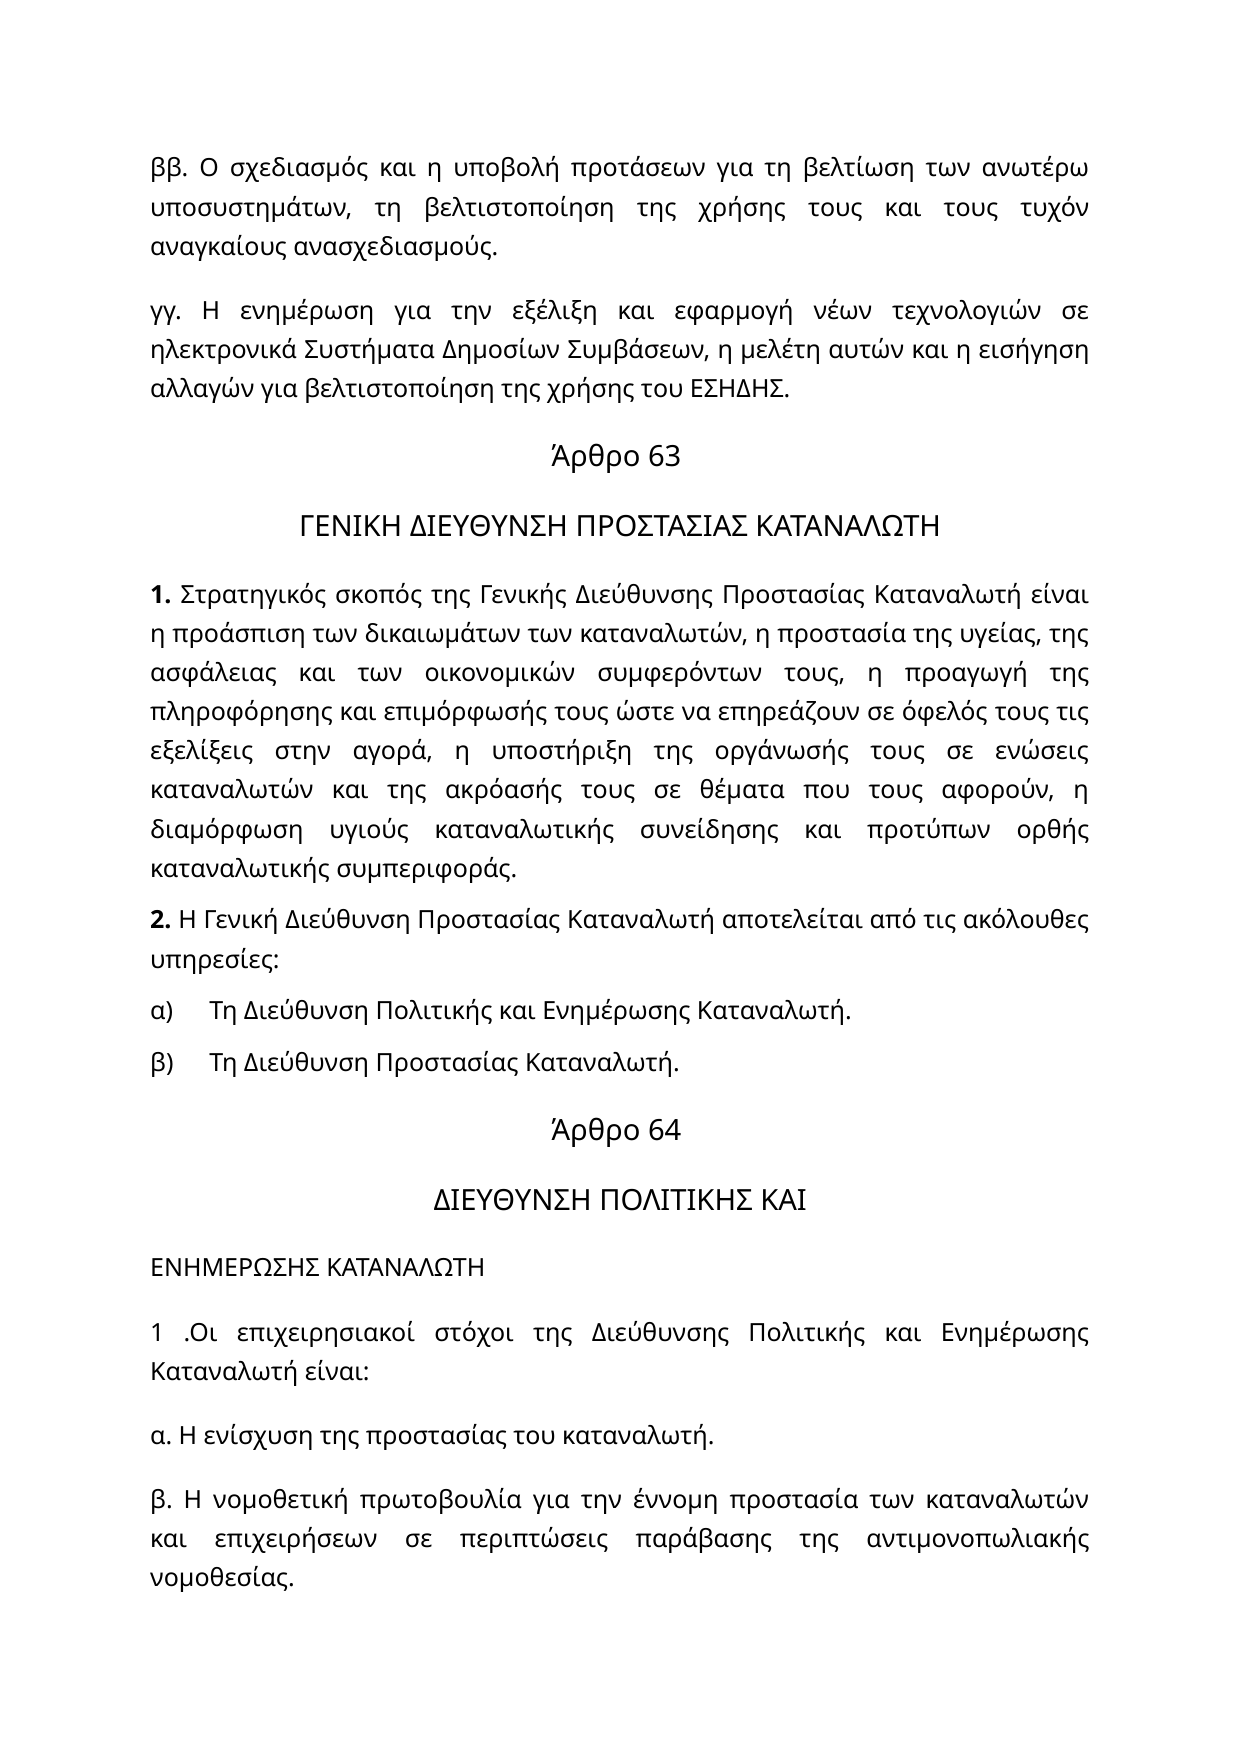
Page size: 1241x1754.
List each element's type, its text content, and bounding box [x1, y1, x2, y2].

text α. Η ενίσχυση της προστασίας του καταναλωτή. [150, 1417, 1090, 1452]
subtitle Άρθρο 64 [150, 1109, 1090, 1148]
text 1 .Οι επιχειρησιακοί στόχοι της Διεύθυνσης Πολιτικής και Ενημέρωσης Καταναλωτή είναι: [150, 1314, 1090, 1387]
subtitle Άρθρο 63 [150, 435, 1090, 475]
list β) Τη Διεύθυνση Προστασίας Καταναλωτή. [150, 1044, 1090, 1079]
list α) Τη Διεύθυνση Πολιτικής και Ενημέρωσης Καταναλωτή. [150, 993, 1090, 1027]
text β. Η νομοθετική πρωτοβουλία για την έννομη προστασία των καταναλωτών και επιχειρήσεων σε περιπτώσεις παράβασης της αντιμονοπωλιακής νομοθεσίας. [150, 1482, 1090, 1594]
text 2. Η Γενική Διεύθυνση Προστασίας Καταναλωτή αποτελείται από τις ακόλουθες υπηρεσίες: [150, 902, 1090, 975]
text ΕΝΗΜΕΡΩΣΗΣ ΚΑΤΑΝΑΛΩΤΗ [150, 1250, 1090, 1284]
subtitle ΔΙΕΥΘΥΝΣΗ ΠΟΛΙΤΙΚΗΣ ΚΑΙ [150, 1179, 1090, 1219]
text 1. Στρατηγικός σκοπός της Γενικής Διεύθυνσης Προστασίας Καταναλωτή είναι η προάσπιση των δικαιωμάτων των καταναλωτών, η προστασία της υγείας, της ασφάλειας και των οικονομικών συμφερόντων τους, η προαγωγή της πληροφόρησης και επιμόρφωσής τους ώστε να επηρεάζουν σε όφελός τους τις εξελίξεις στην αγορά, η υποστήριξη της οργάνωσής τους σε ενώσεις καταναλωτών και της ακρόασής τους σε θέματα που τους αφορούν, η διαμόρφωση υγιούς καταναλωτικής συνείδησης και προτύπων ορθής καταναλωτικής συμπεριφοράς. [150, 576, 1090, 884]
subtitle ΓΕΝΙΚΗ ΔΙΕΥΘΥΝΣΗ ΠΡΟΣΤΑΣΙΑΣ ΚΑΤΑΝΑΛΩΤΗ [150, 506, 1090, 545]
text γγ. Η ενημέρωση για την εξέλιξη και εφαρμογή νέων τεχνολογιών σε ηλεκτρονικά Συστήματα Δημοσίων Συμβάσεων, η μελέτη αυτών και η εισήγηση αλλαγών για βελτιστοποίηση της χρήσης του ΕΣΗΔΗΣ. [150, 292, 1090, 405]
text ββ. Ο σχεδιασμός και η υποβολή προτάσεων για τη βελτίωση των ανωτέρω υποσυστημάτων, τη βελτιστοποίηση της χρήσης τους και τους τυχόν αναγκαίους ανασχεδιασμούς. [150, 150, 1090, 262]
